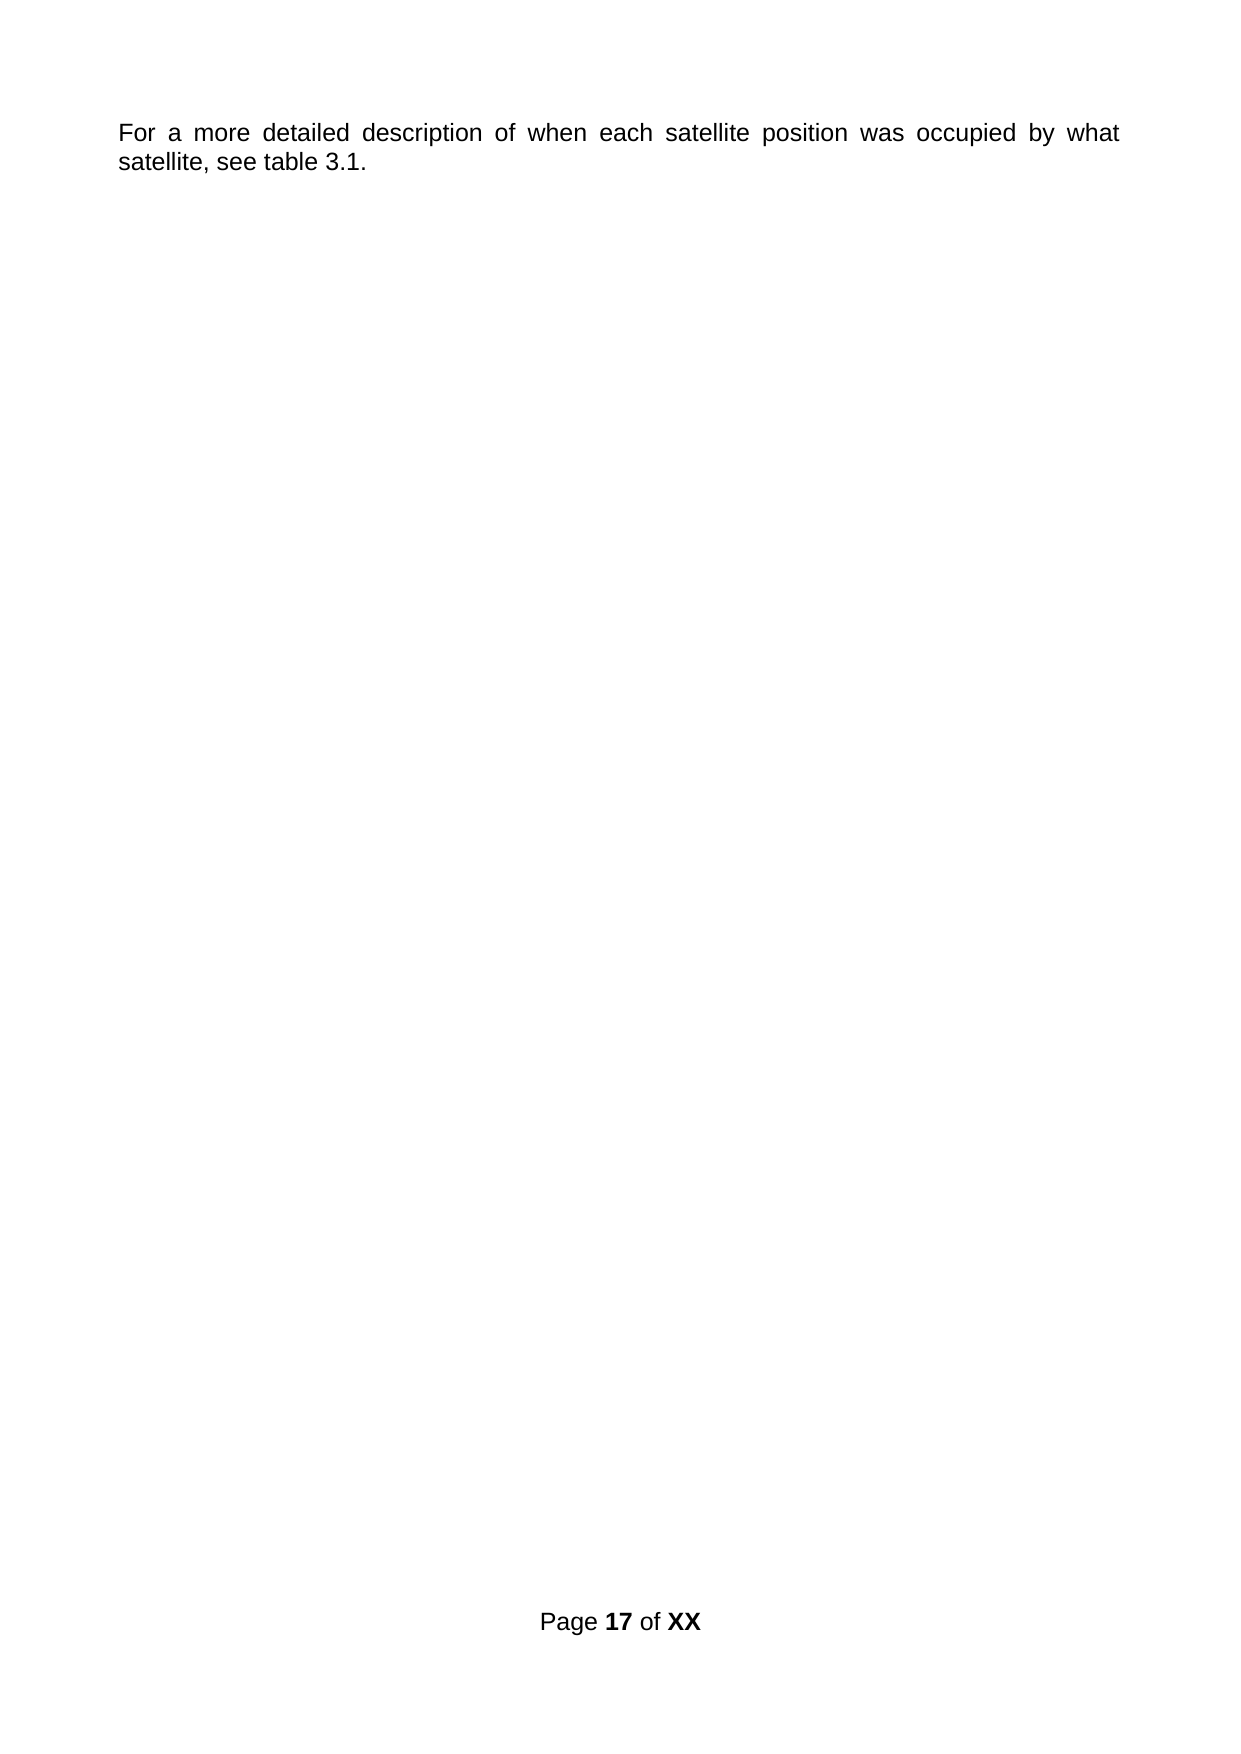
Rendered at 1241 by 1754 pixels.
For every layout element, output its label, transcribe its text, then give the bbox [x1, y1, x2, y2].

text For a more detailed description of when each satellite position was occupied by what satellite, see table 3.1. [118, 118, 1122, 176]
